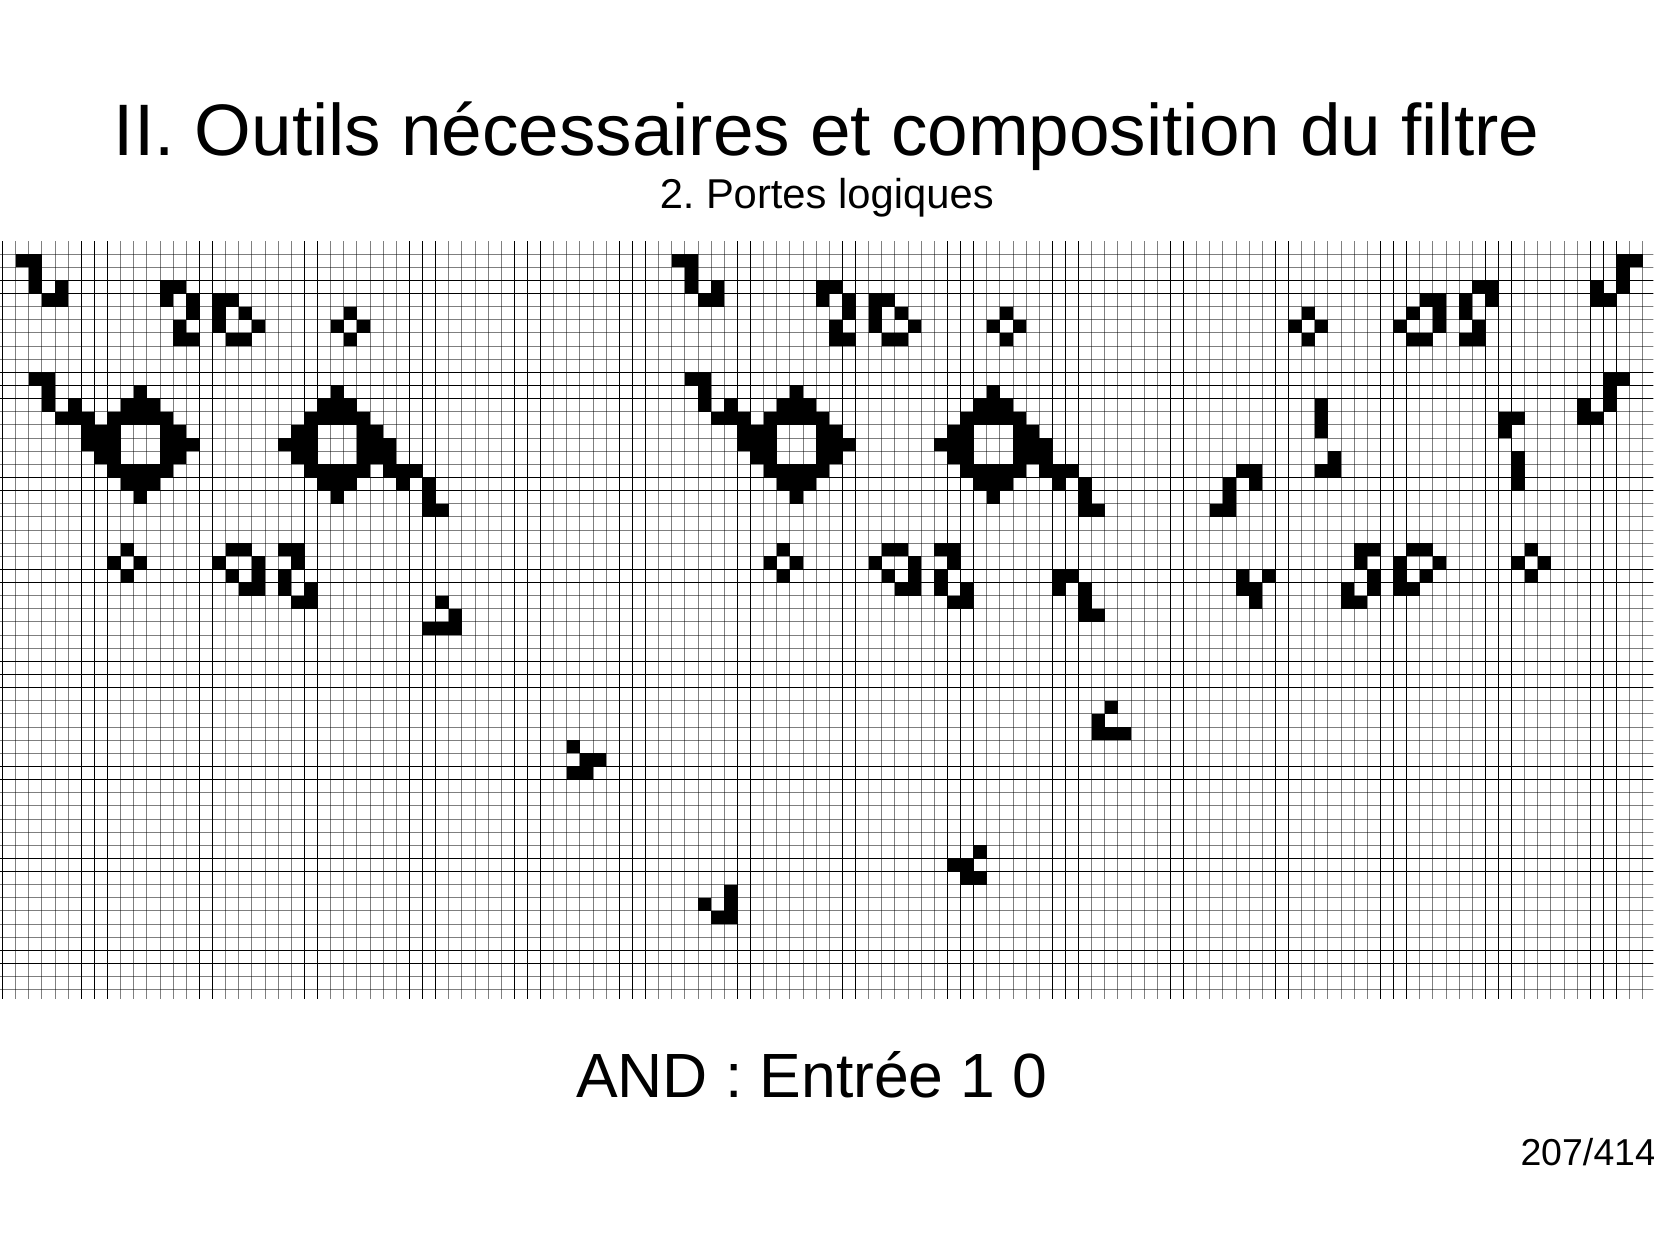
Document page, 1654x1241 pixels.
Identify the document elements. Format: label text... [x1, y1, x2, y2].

title II. Outils nécessaires et composition du filtre 2. Portes logiques [82, 49, 1572, 257]
text_box AND : Entrée 1 0 [561, 1033, 1064, 1119]
text_box <number>/414 [1505, 1124, 1654, 1182]
picture [0, 241, 1654, 999]
